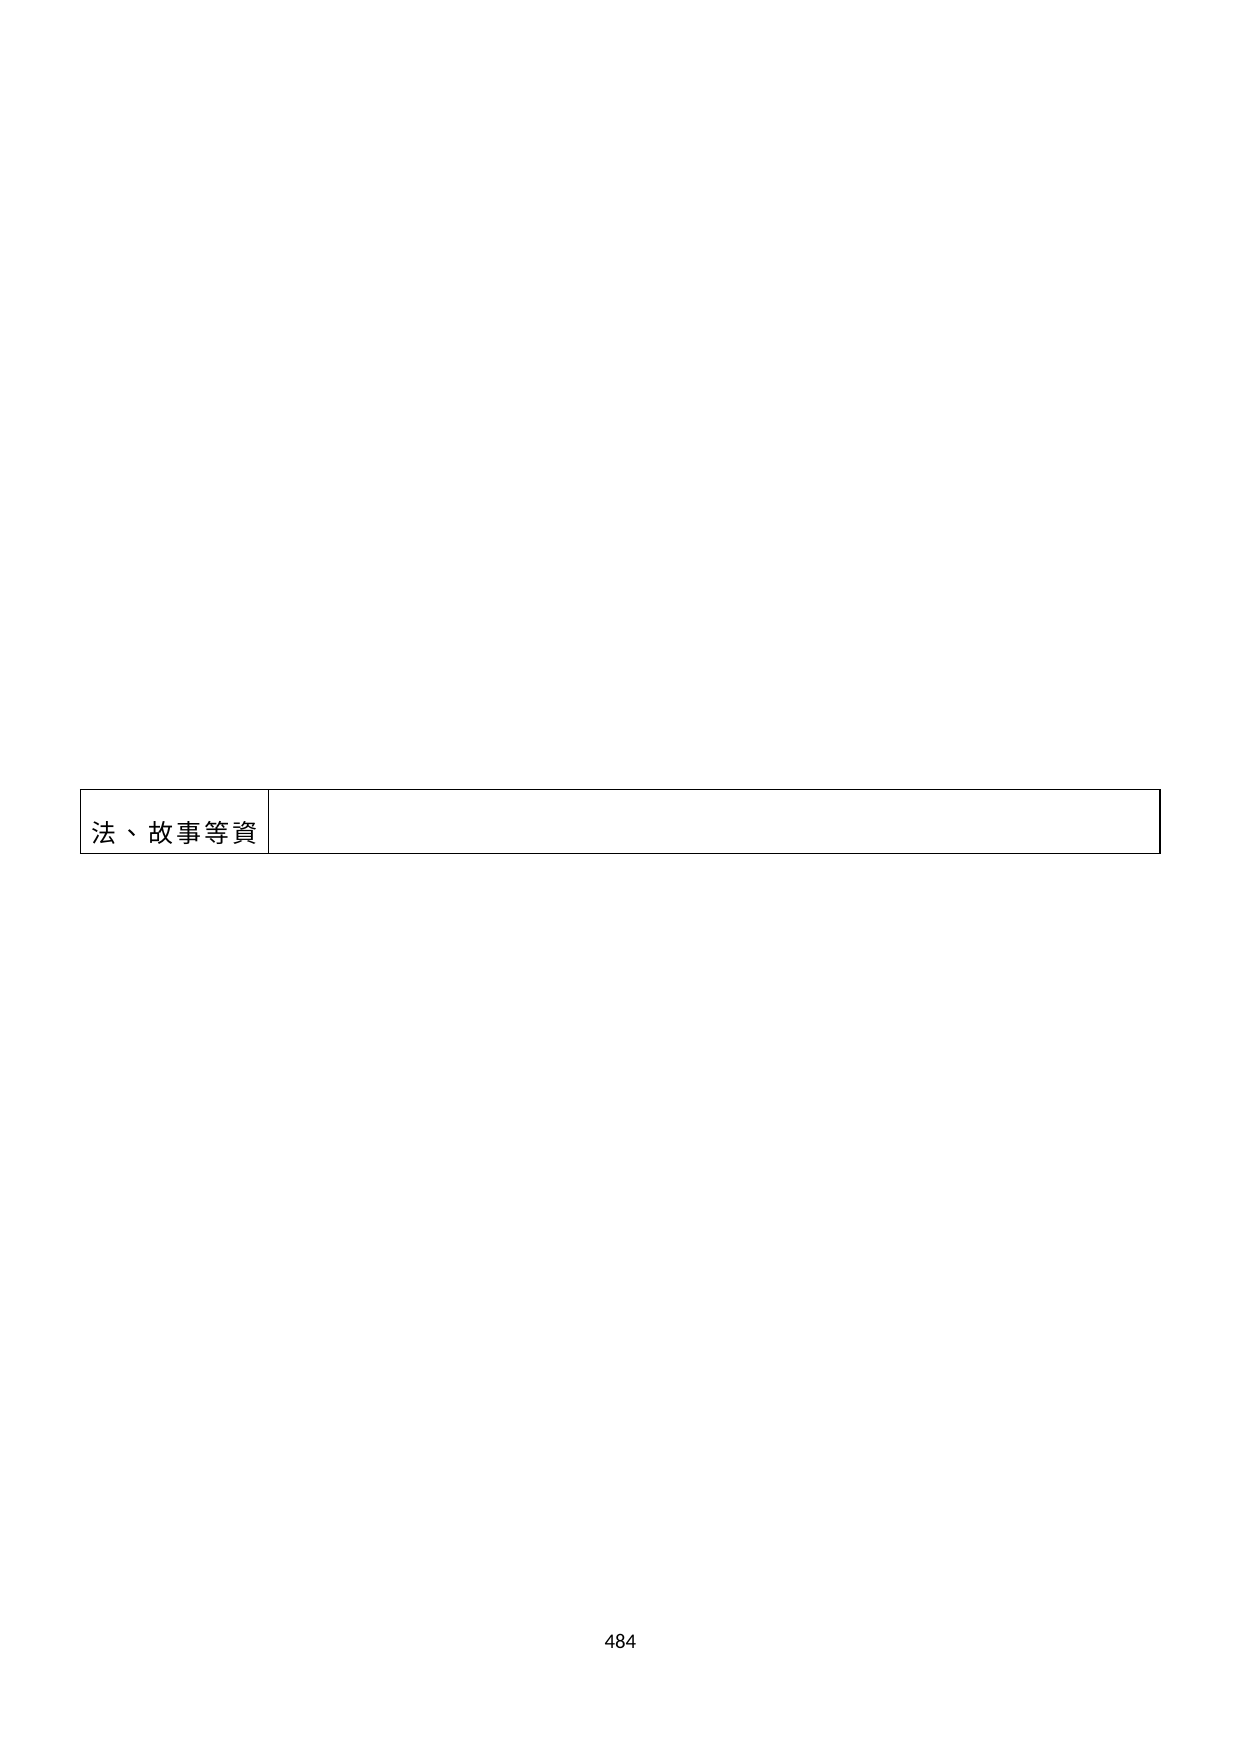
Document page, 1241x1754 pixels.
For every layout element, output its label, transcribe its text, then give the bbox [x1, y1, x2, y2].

table_cell [269, 790, 1159, 853]
table_cell 法、故事等資 [81, 790, 268, 853]
